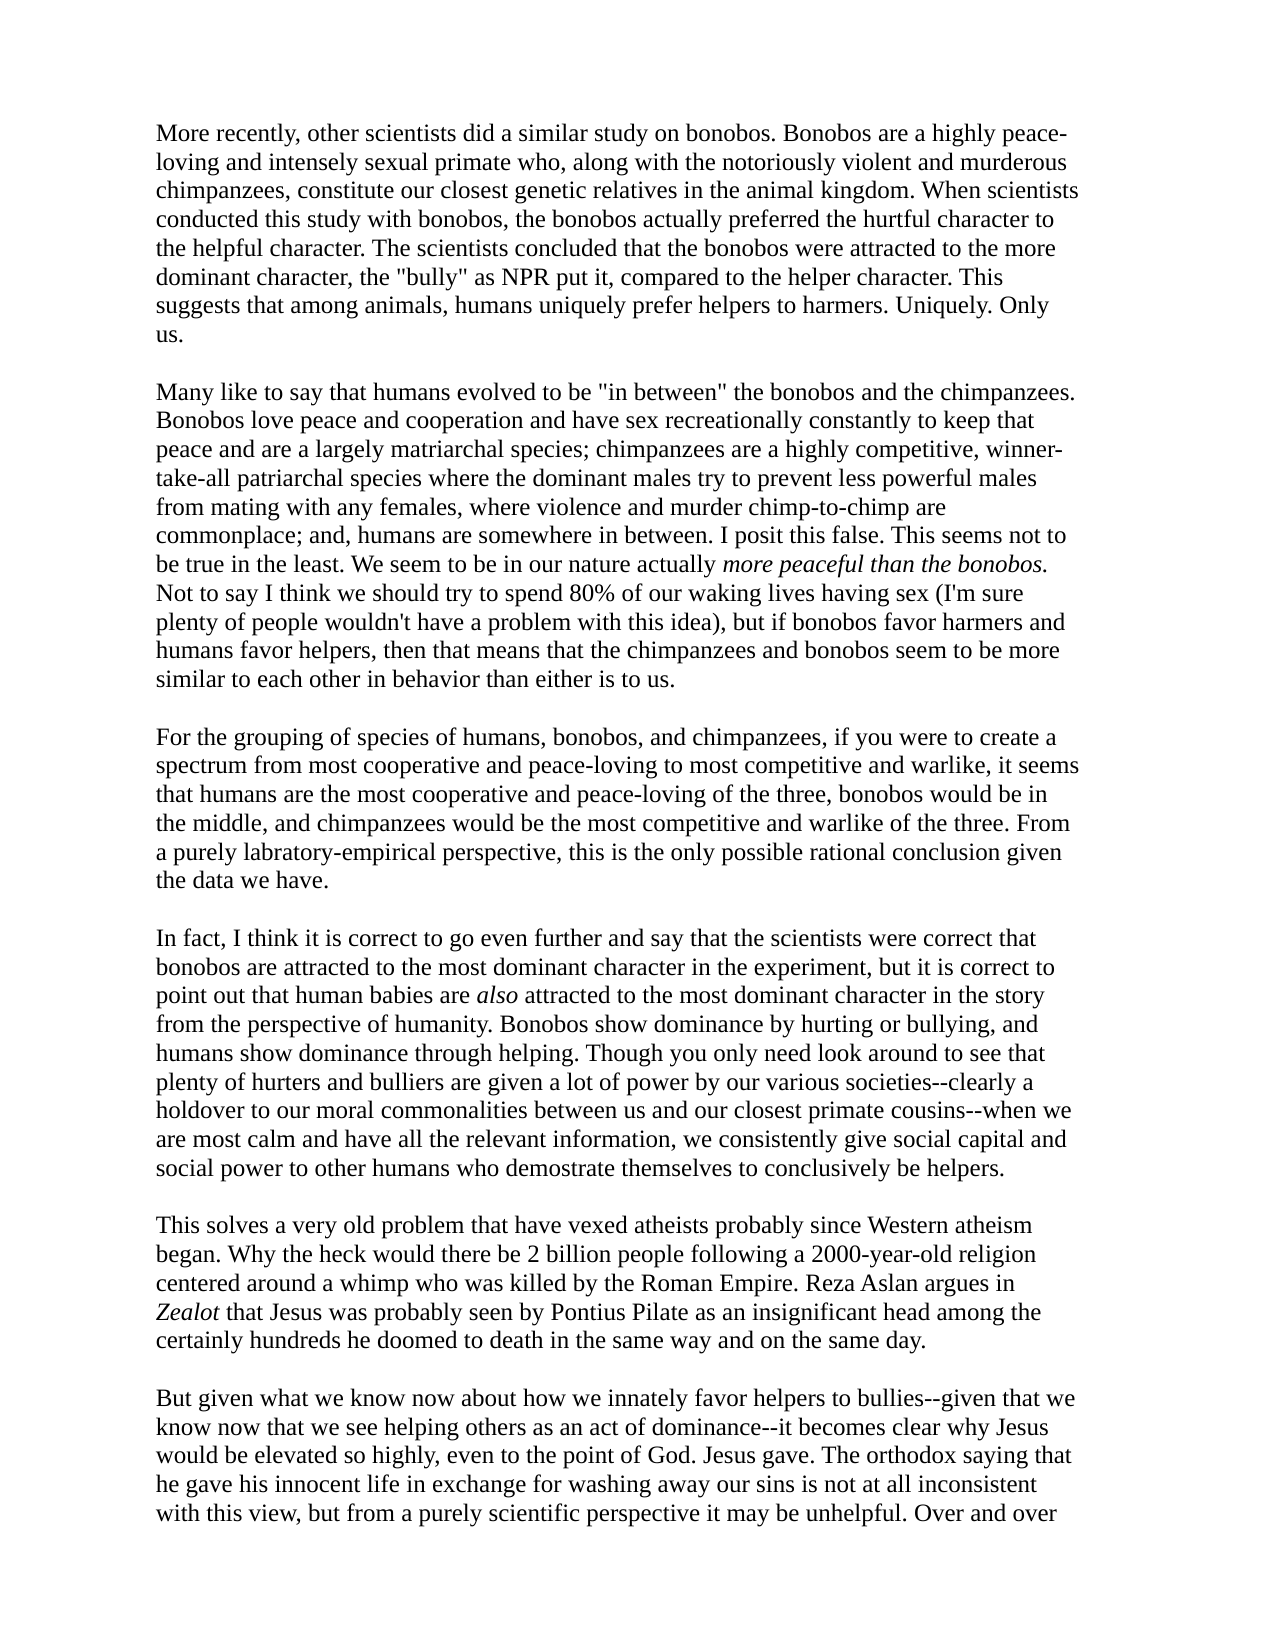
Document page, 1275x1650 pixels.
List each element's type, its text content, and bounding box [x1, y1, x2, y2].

text But given what we know now about how we innately favor helpers to bullies--given that we know now that we see helping others as an act of dominance--it becomes clear why Jesus would be elevated so highly, even to the point of God. Jesus gave. The orthodox saying that he gave his innocent life in exchange for washing away our sins is not at all inconsistent with this view, but from a purely scientific perspective it may be unhelpful. Over and over [118, 1383, 1082, 1527]
text More recently, other scientists did a similar study on bonobos. Bonobos are a highly peace-loving and intensely sexual primate who, along with the notoriously violent and murderous chimpanzees, constitute our closest genetic relatives in the animal kingdom. When scientists conducted this study with bonobos, the bonobos actually preferred the hurtful character to the helpful character. The scientists concluded that the bonobos were attracted to the more dominant character, the "bully" as NPR put it, compared to the helper character. This suggests that among animals, humans uniquely prefer helpers to harmers. Uniquely. Only us. [118, 118, 1082, 348]
text In fact, I think it is correct to go even further and say that the scientists were correct that bonobos are attracted to the most dominant character in the experiment, but it is correct to point out that human babies are also attracted to the most dominant character in the story from the perspective of humanity. Bonobos show dominance by hurting or bullying, and humans show dominance through helping. Though you only need look around to see that plenty of hurters and bulliers are given a lot of power by our various societies--clearly a holdover to our moral commonalities between us and our closest primate cousins--when we are most calm and have all the relevant information, we consistently give social capital and social power to other humans who demostrate themselves to conclusively be helpers. [118, 923, 1082, 1182]
text This solves a very old problem that have vexed atheists probably since Western atheism began. Why the heck would there be 2 billion people following a 2000-year-old religion centered around a whimp who was killed by the Roman Empire. Reza Aslan argues in Zealot that Jesus was probably seen by Pontius Pilate as an insignificant head among the certainly hundreds he doomed to death in the same way and on the same day. [118, 1211, 1082, 1354]
text Many like to say that humans evolved to be "in between" the bonobos and the chimpanzees. Bonobos love peace and cooperation and have sex recreationally constantly to keep that peace and are a largely matriarchal species; chimpanzees are a highly competitive, winner-take-all patriarchal species where the dominant males try to prevent less powerful males from mating with any females, where violence and murder chimp-to-chimp are commonplace; and, humans are somewhere in between. I posit this false. This seems not to be true in the least. We seem to be in our nature actually more peaceful than the bonobos. Not to say I think we should try to spend 80% of our waking lives having sex (I'm sure plenty of people wouldn't have a problem with this idea), but if bonobos favor harmers and humans favor helpers, then that means that the chimpanzees and bonobos seem to be more similar to each other in behavior than either is to us. [118, 377, 1082, 693]
text For the grouping of species of humans, bonobos, and chimpanzees, if you were to create a spectrum from most cooperative and peace-loving to most competitive and warlike, it seems that humans are the most cooperative and peace-loving of the three, bonobos would be in the middle, and chimpanzees would be the most competitive and warlike of the three. From a purely labratory-empirical perspective, this is the only possible rational conclusion given the data we have. [118, 722, 1082, 894]
